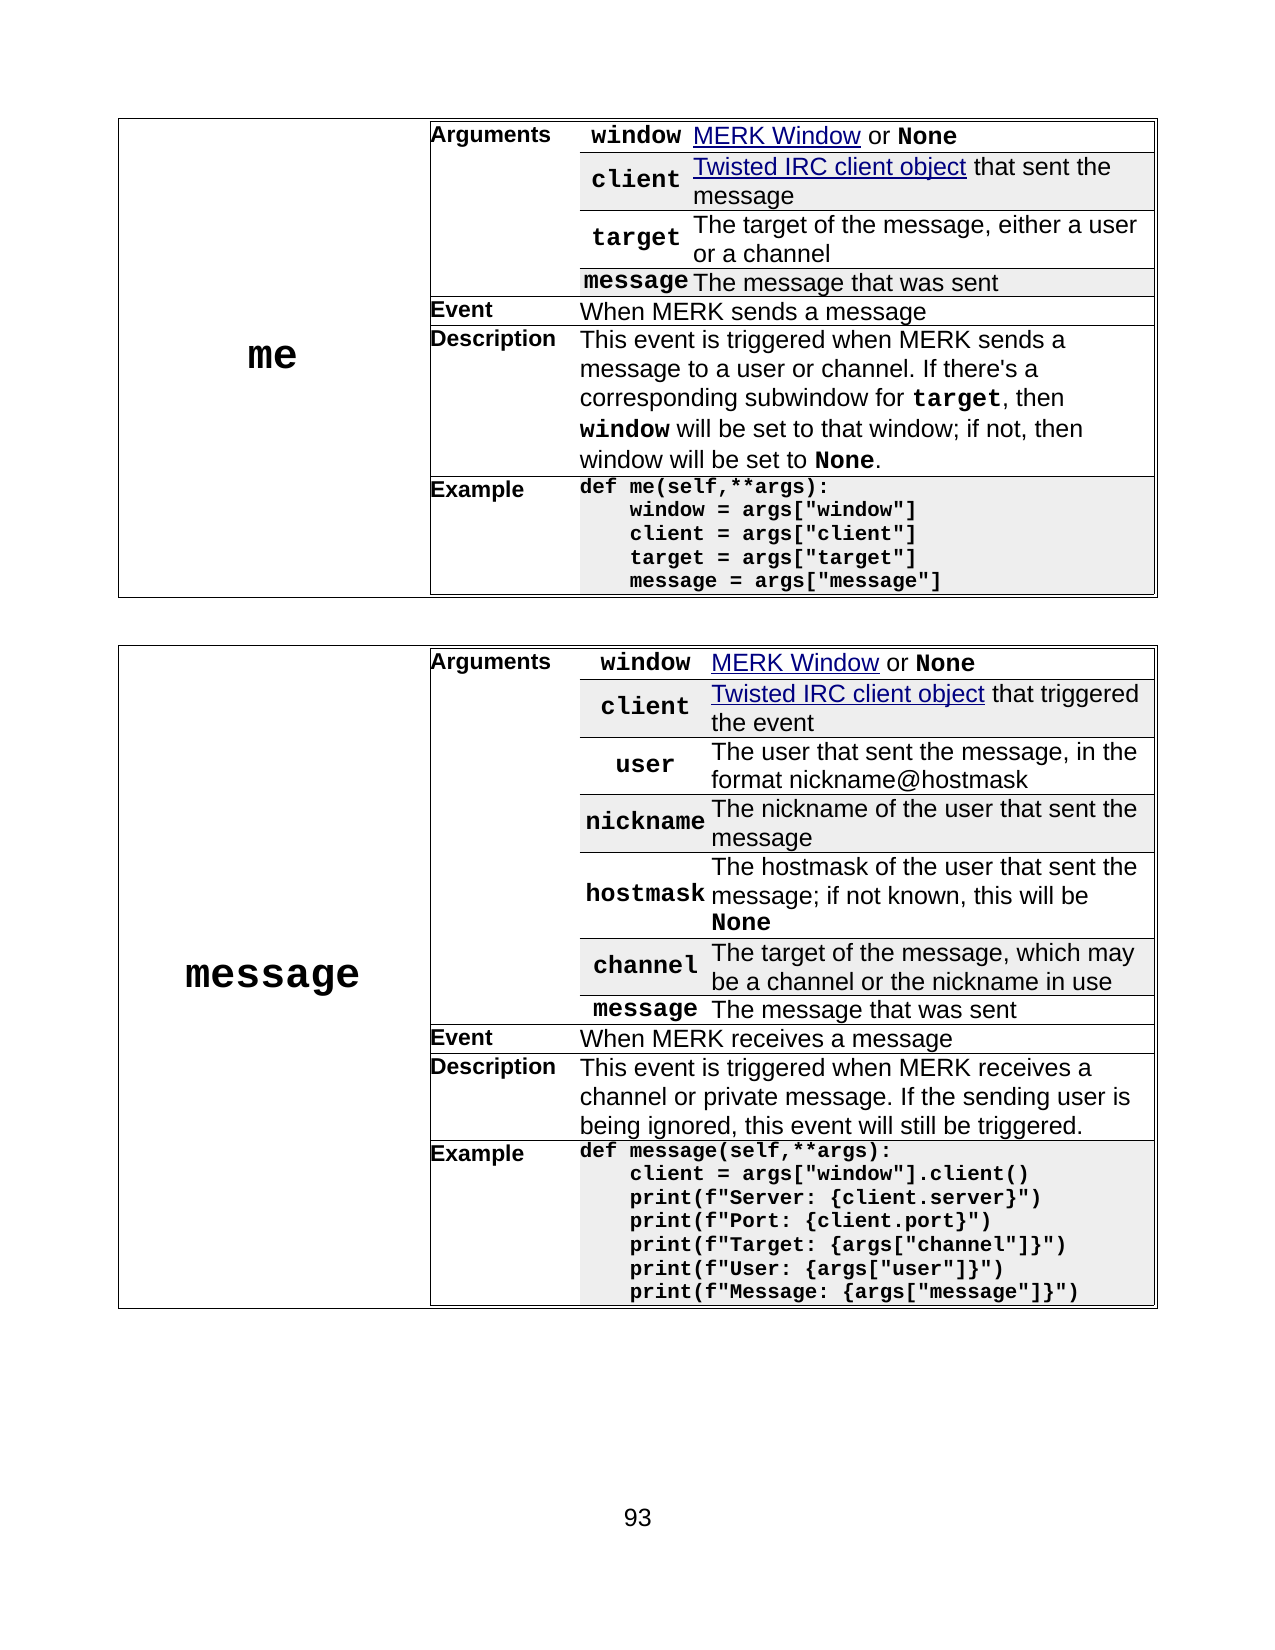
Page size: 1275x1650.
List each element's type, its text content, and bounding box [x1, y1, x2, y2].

table_cell The target of the message, either a user or a channel [693, 211, 1154, 267]
table_cell Event [431, 297, 579, 325]
table_cell target [580, 211, 693, 267]
table_cell Description [431, 326, 579, 476]
table_cell This event is triggered when MERK sends a message to a user or channel. If there's a corresponding subwindow for target, then window will be set to that window; if not, then window will be set to None. [580, 326, 1154, 476]
table_cell hostmask [580, 853, 711, 938]
table_cell The hostmask of the user that sent the message; if not known, this will be None [711, 853, 1154, 938]
table_header MERK Window or None [693, 122, 1154, 152]
table_cell Example [431, 1141, 579, 1305]
table_cell user [580, 738, 711, 794]
table_header [427, 119, 1157, 597]
table_cell Description [431, 1054, 579, 1139]
table_cell def me(self,**args): window = args["window"] client = args["client"] target = args["target"] message = args["message"] [580, 477, 1154, 594]
table_cell def message(self,**args): client = args["window"].client() print(f"Server: {client.server}") print(f"Port: {client.port}") print(f"Target: {args["channel"]}") print(f"User: {args["user"]}") print(f"Message: {args["message"]}") [580, 1141, 1154, 1305]
table_cell channel [580, 939, 711, 995]
table_cell When MERK sends a message [580, 297, 1154, 325]
table_cell client [580, 153, 693, 210]
table_header me [119, 119, 427, 597]
table_cell The user that sent the message, in the format nickname@hostmask [711, 738, 1154, 794]
table_header window [580, 649, 711, 679]
table_cell Twisted IRC client object that sent the message [693, 153, 1154, 210]
table_cell The target of the message, which may be a channel or the nickname in use [711, 939, 1154, 995]
table_cell Example [431, 477, 579, 594]
table_header Arguments [431, 122, 579, 296]
table_cell message [580, 269, 693, 296]
table_header window [580, 122, 693, 152]
table_cell The message that was sent [693, 269, 1154, 296]
table_header Arguments [431, 649, 579, 1024]
table_header message [119, 646, 427, 1308]
table_cell The message that was sent [711, 996, 1154, 1024]
table_header MERK Window or None [711, 649, 1154, 679]
table_cell Twisted IRC client object that triggered the event [711, 680, 1154, 737]
table_cell This event is triggered when MERK receives a channel or private message. If the sending user is being ignored, this event will still be triggered. [580, 1054, 1154, 1139]
table_cell When MERK receives a message [580, 1025, 1154, 1053]
table_cell nickname [580, 795, 711, 852]
table_cell client [580, 680, 711, 737]
table_cell Event [431, 1025, 579, 1053]
table_cell message [580, 996, 711, 1024]
table_cell The nickname of the user that sent the message [711, 795, 1154, 852]
table_header [427, 646, 1157, 1308]
